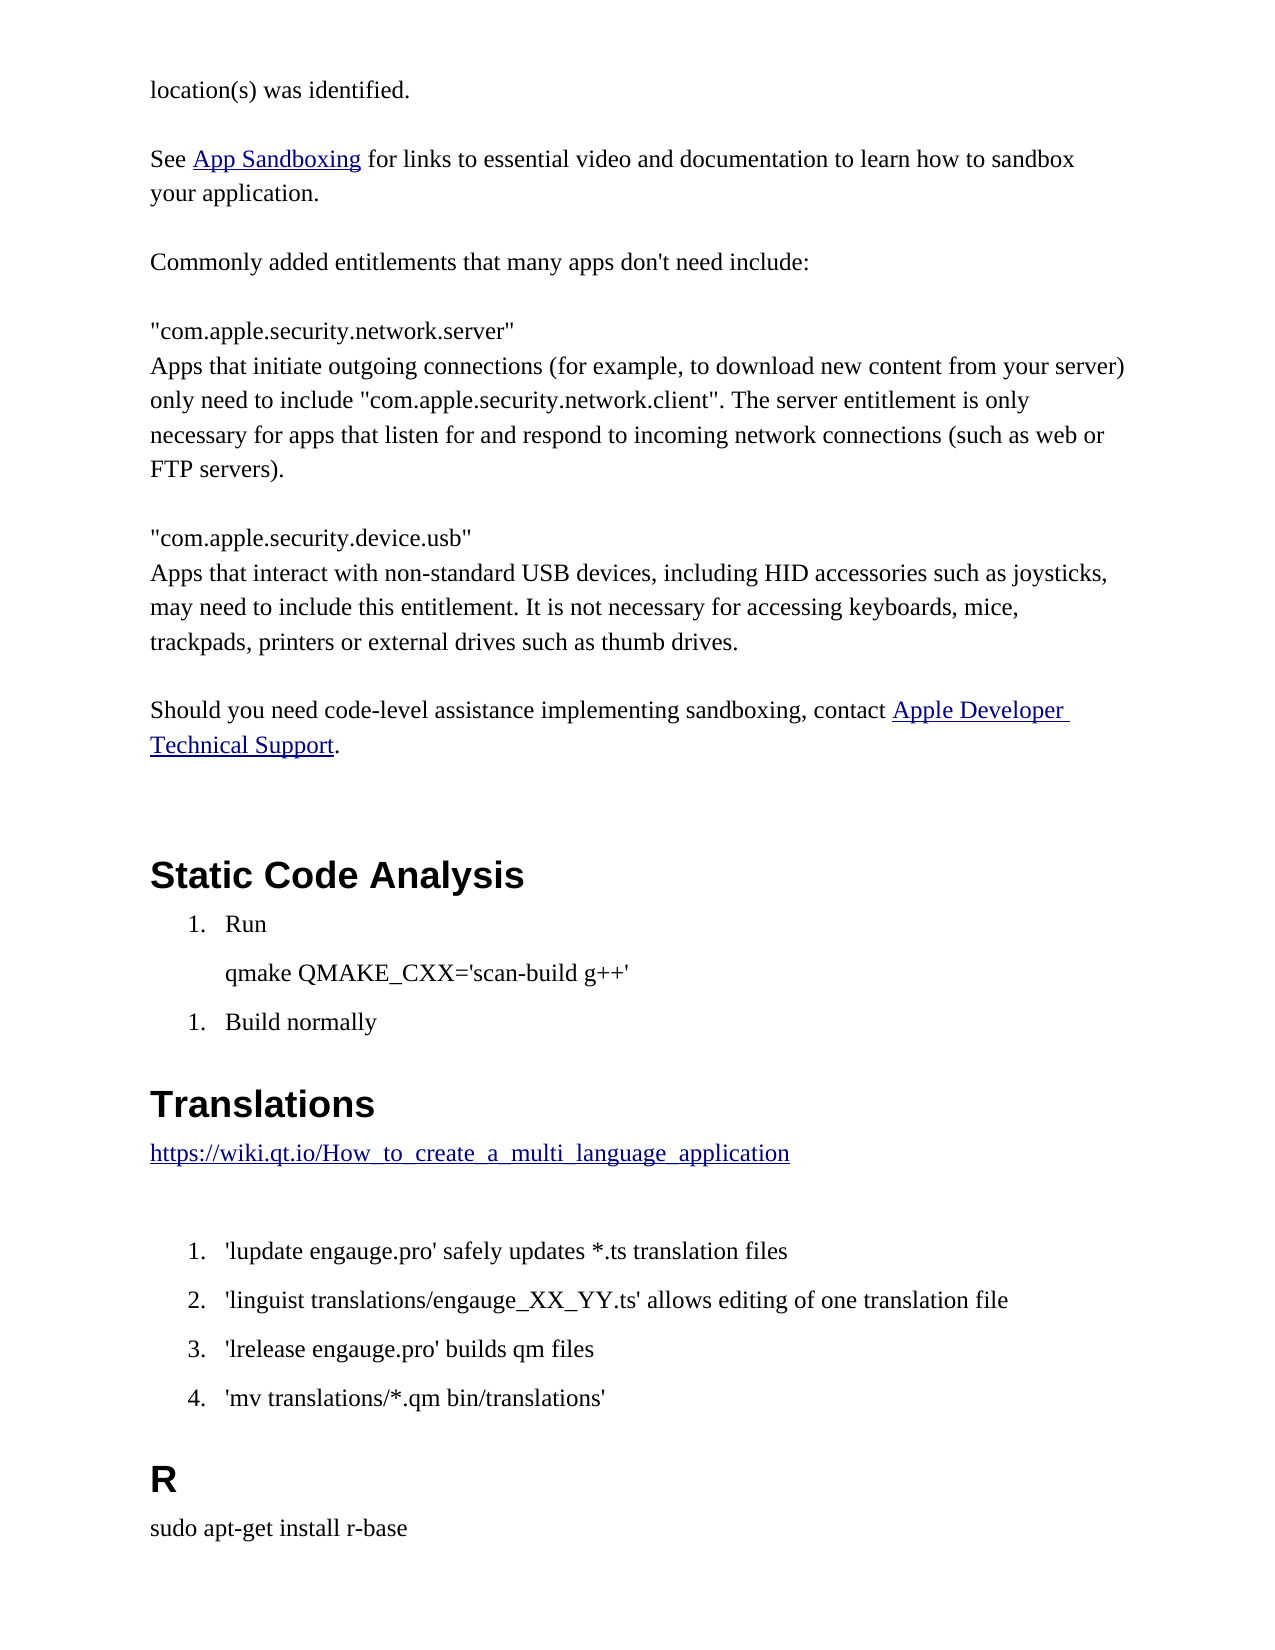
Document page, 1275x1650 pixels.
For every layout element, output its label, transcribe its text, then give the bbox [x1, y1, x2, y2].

list 'lupdate engauge.pro' safely updates *.ts translation files [187, 1236, 1125, 1264]
subtitle R [150, 1457, 1125, 1501]
text qmake QMAKE_CXX='scan-build g++' [150, 958, 1125, 987]
subtitle Translations [150, 1082, 1125, 1125]
list 'mv translations/*.qm bin/translations' [187, 1383, 1125, 1412]
subtitle Static Code Analysis [150, 853, 1125, 897]
list 'linguist translations/engauge_XX_YY.ts' allows editing of one translation file [187, 1285, 1125, 1314]
list Build normally [187, 1007, 1125, 1036]
list Run [187, 909, 1125, 938]
text https://wiki.qt.io/How_to_create_a_multi_language_application [150, 1138, 1125, 1166]
text sudo apt-get install r-base [150, 1513, 1125, 1542]
list 'lrelease engauge.pro' builds qm files [187, 1334, 1125, 1363]
text location(s) was identified. See App Sandboxing for links to essential video and documentation to learn how to sandbox your application. Commonly added entitlements that many apps don't need include: "com.apple.security.network.server" Apps that initiate outgoing connections (for example, to download new content from your server) only need to include "com.apple.security.network.client". The server entitlement is only necessary for apps that listen for and respond to incoming network connections (such as web or FTP servers). "com.apple.security.device.usb" Apps that interact with non-standard USB devices, including HID accessories such as joysticks, may need to include this entitlement. It is not necessary for accessing keyboards, mice, trackpads, printers or external drives such as thumb drives. Should you need code-level assistance implementing sandboxing, contact Apple Developer Technical Support. [150, 75, 1125, 759]
